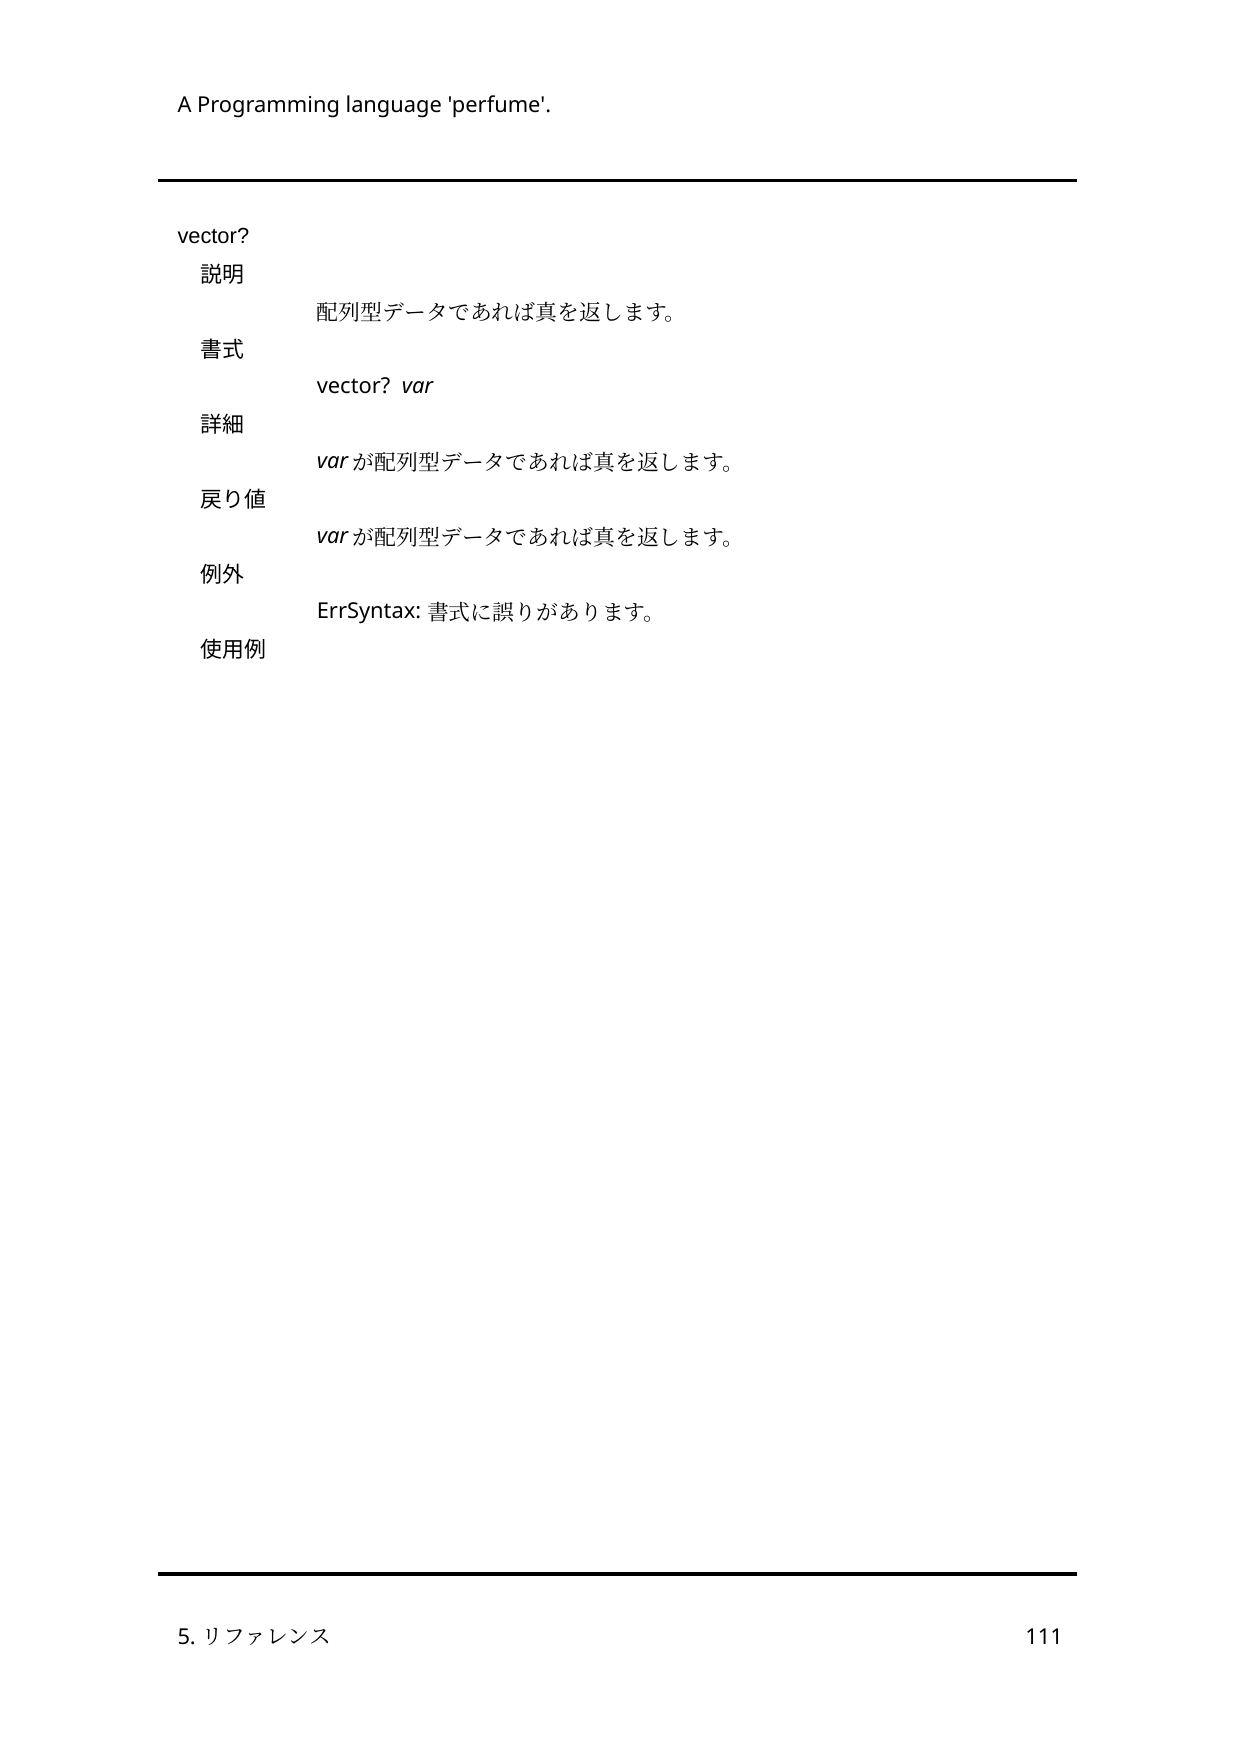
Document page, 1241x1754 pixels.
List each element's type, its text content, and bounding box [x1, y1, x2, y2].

table_cell 使用例 [200, 629, 317, 704]
table_cell 戻り値 [200, 479, 317, 554]
table_cell ErrSyntax: 書式に誤りがあります。 [317, 554, 1063, 629]
table_cell 書式 [200, 329, 317, 404]
table_cell 詳細 [200, 404, 317, 479]
table_header 配列型データであれば真を返します。 [317, 254, 1063, 329]
table_cell 例外 [200, 554, 317, 629]
table_cell varが配列型データであれば真を返します。 [317, 479, 1063, 554]
subtitle vector? [177, 217, 1063, 254]
table_cell varが配列型データであれば真を返します。 [317, 404, 1063, 479]
table_header 説明 [200, 254, 317, 329]
table_cell vector? var [317, 329, 1063, 404]
table_cell [317, 629, 1063, 704]
